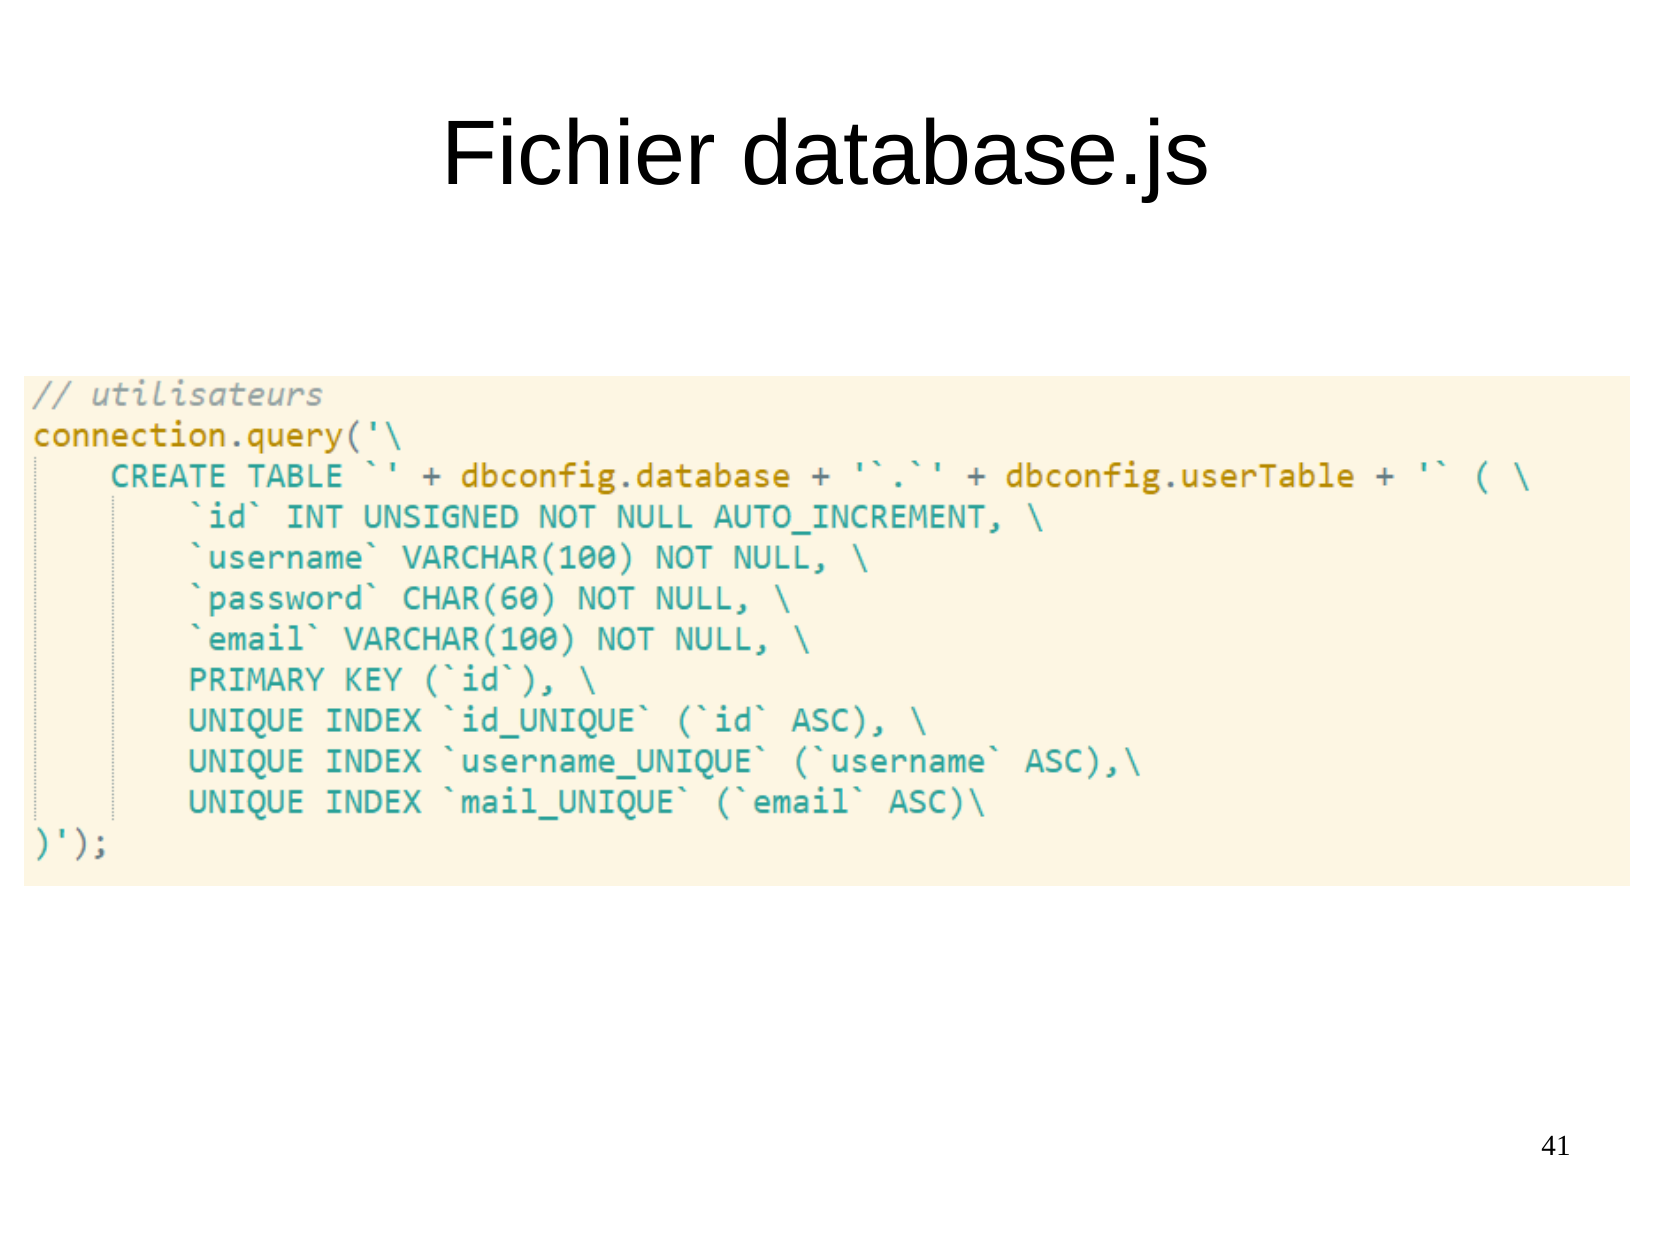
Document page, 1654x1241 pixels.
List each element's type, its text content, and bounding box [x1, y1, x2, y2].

title Fichier database.js [82, 49, 1571, 257]
picture [24, 376, 1630, 886]
